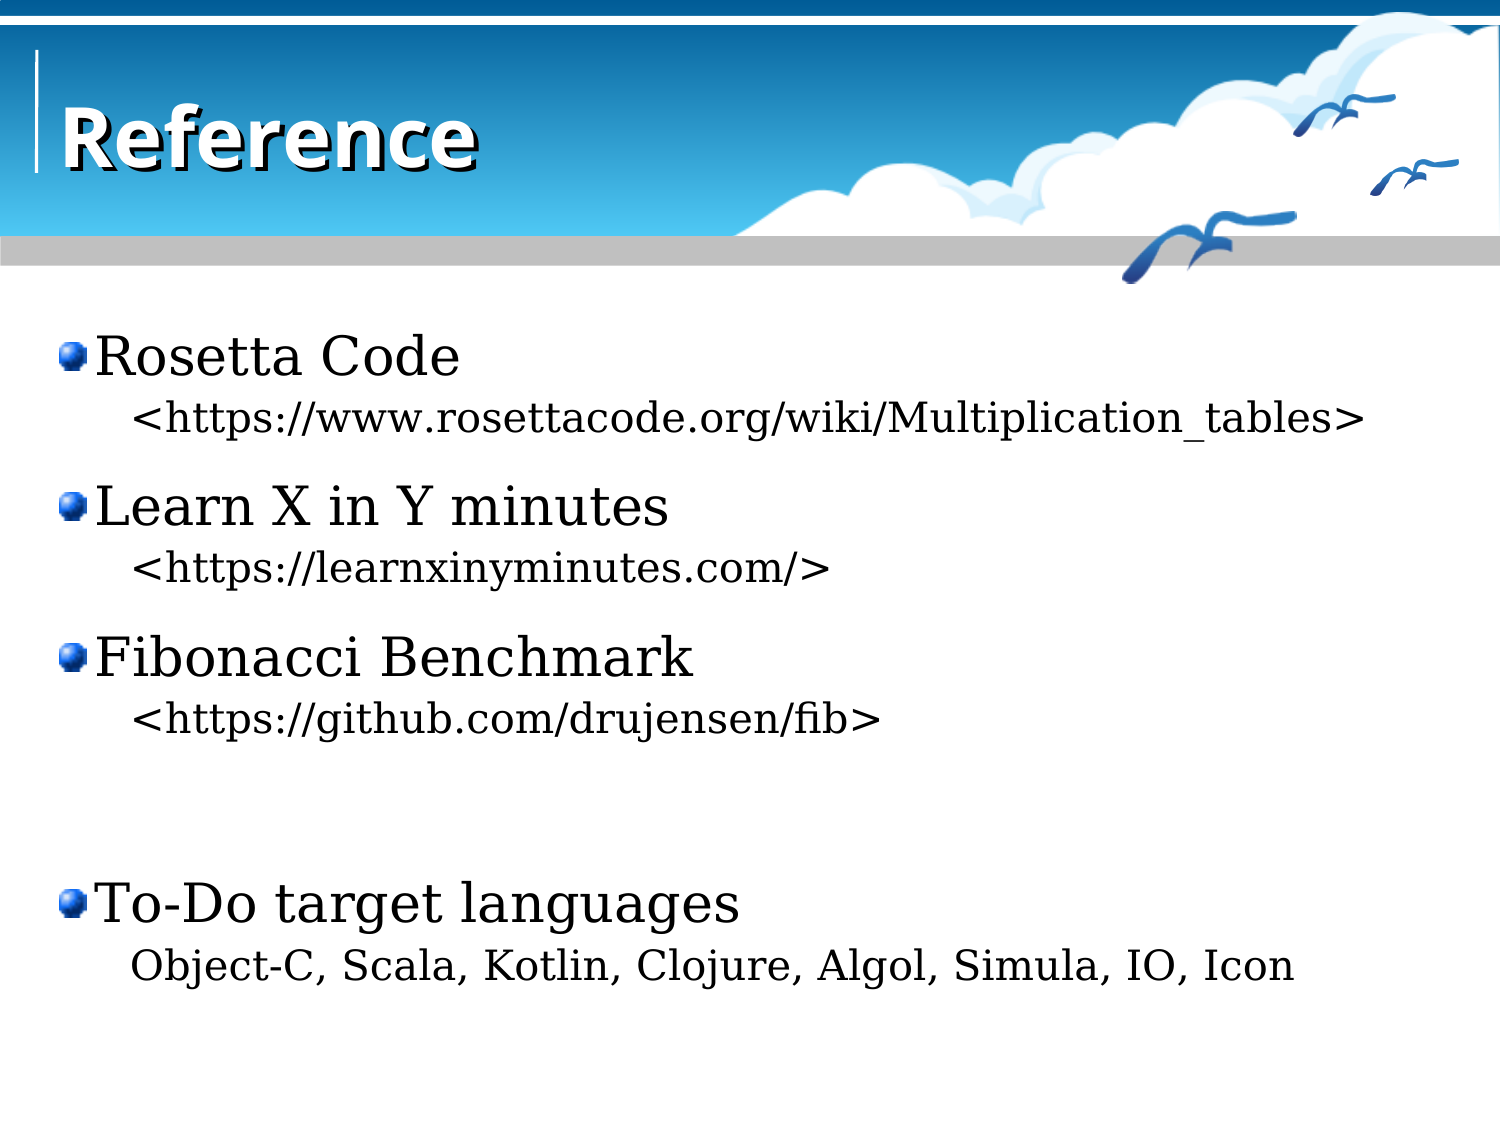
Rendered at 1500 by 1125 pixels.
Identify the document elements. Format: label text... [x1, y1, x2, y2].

picture [730, 12, 1500, 284]
title Reference [59, 86, 1465, 186]
list Rosetta Code <https://www.rosettacode.org/wiki/Multiplication_tables> Learn X in Y minutes <https://learnxinyminutes.com/> Fibonacci Benchmark <https://github.com/drujensen/fib> To-Do target languages Object-C, Scala, Kotlin, Clojure, Algol, Simula, IO, Icon [59, 324, 1477, 1105]
